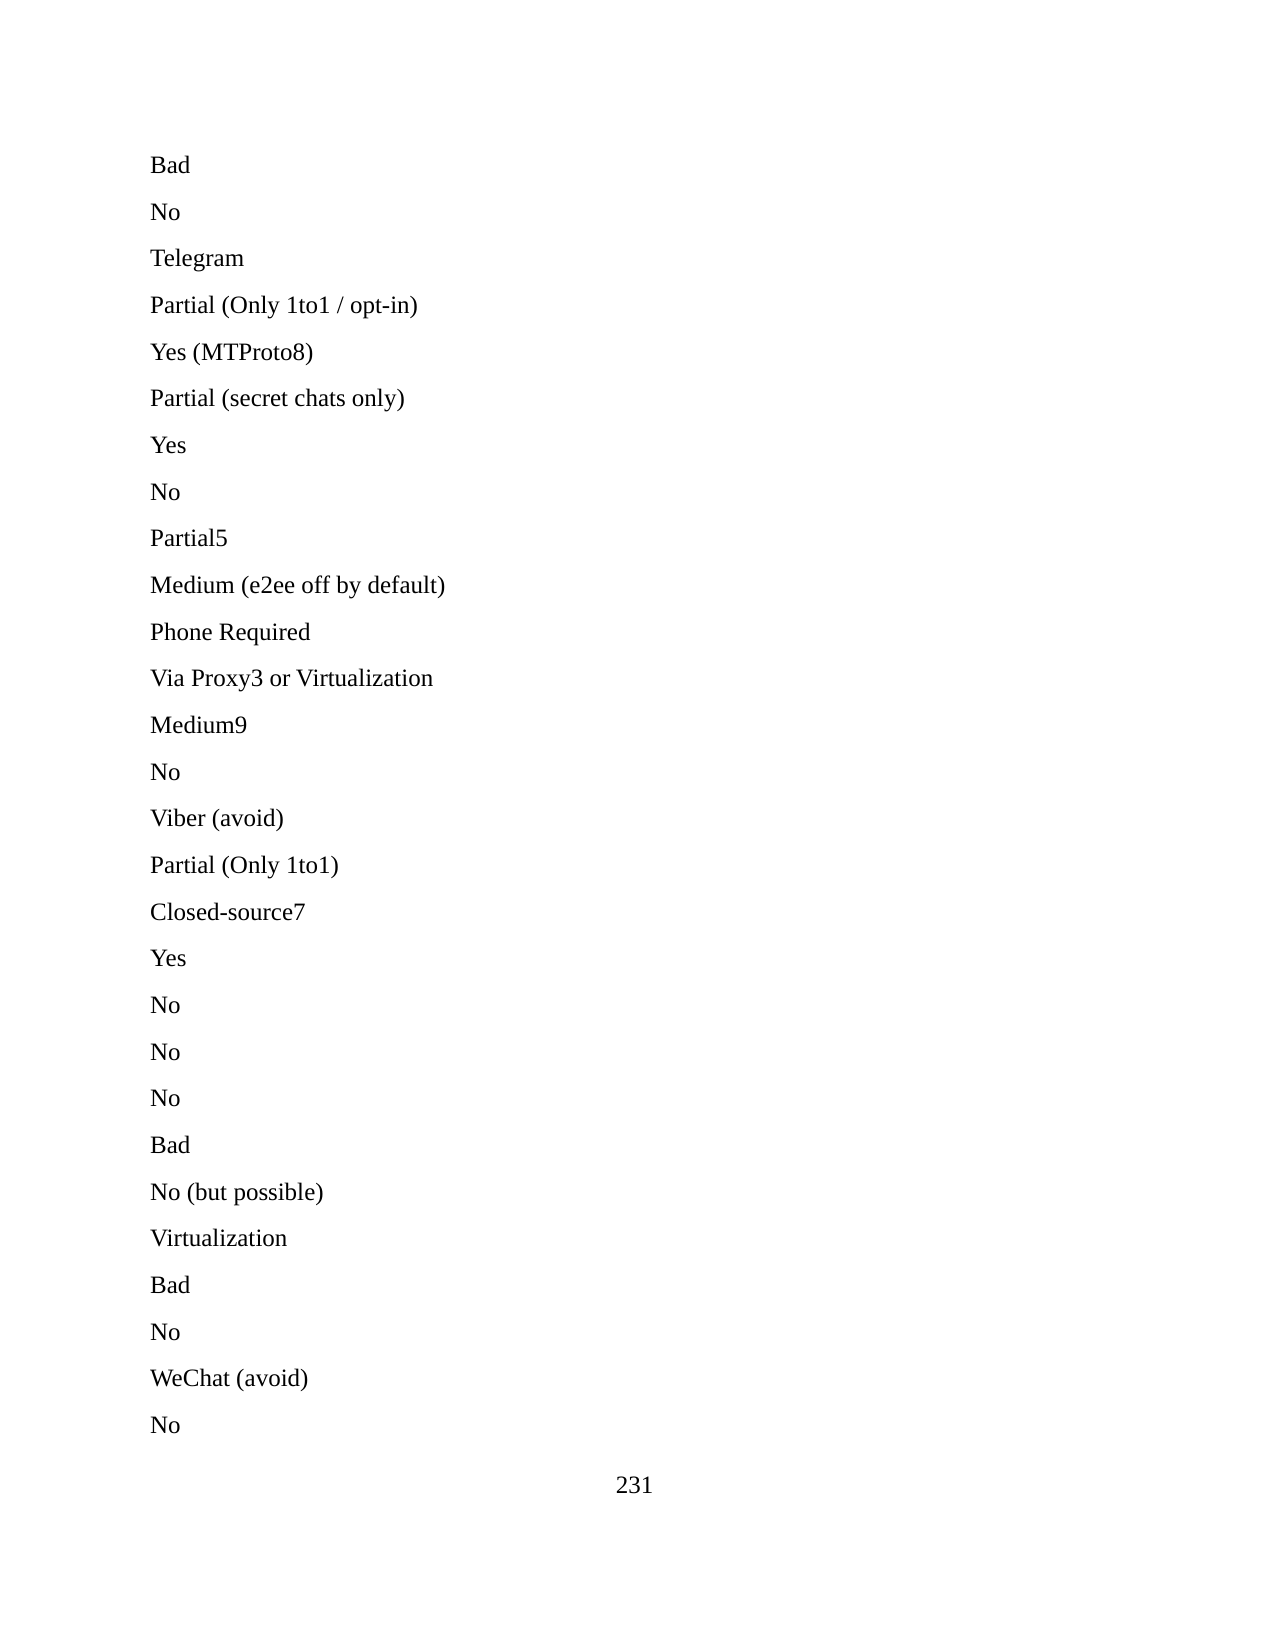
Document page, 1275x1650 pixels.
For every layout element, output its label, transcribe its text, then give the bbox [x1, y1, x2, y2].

text Medium (e2ee off by default) [150, 570, 1125, 599]
text No [150, 990, 1125, 1019]
text No [150, 1410, 1125, 1439]
text No [150, 1317, 1125, 1345]
text Medium9 [150, 710, 1125, 739]
text WeChat (avoid) [150, 1363, 1125, 1392]
text Bad [150, 1130, 1125, 1159]
text No [150, 757, 1125, 785]
text Phone Required [150, 617, 1125, 645]
text Yes [150, 430, 1125, 459]
text No (but possible) [150, 1177, 1125, 1205]
text Bad [150, 150, 1125, 179]
text No [150, 1037, 1125, 1065]
text Bad [150, 1270, 1125, 1299]
text Partial (secret chats only) [150, 383, 1125, 412]
text Virtualization [150, 1223, 1125, 1252]
text No [150, 477, 1125, 505]
text Via Proxy3 or Virtualization [150, 663, 1125, 692]
text No [150, 1083, 1125, 1112]
text Yes [150, 943, 1125, 972]
text Partial (Only 1to1) [150, 850, 1125, 879]
text No [150, 197, 1125, 225]
text Viber (avoid) [150, 803, 1125, 832]
text Telegram [150, 243, 1125, 272]
text Partial (Only 1to1 / opt-in) [150, 290, 1125, 319]
text Yes (MTProto8) [150, 337, 1125, 365]
text Partial5 [150, 523, 1125, 552]
text Closed-source7 [150, 897, 1125, 925]
